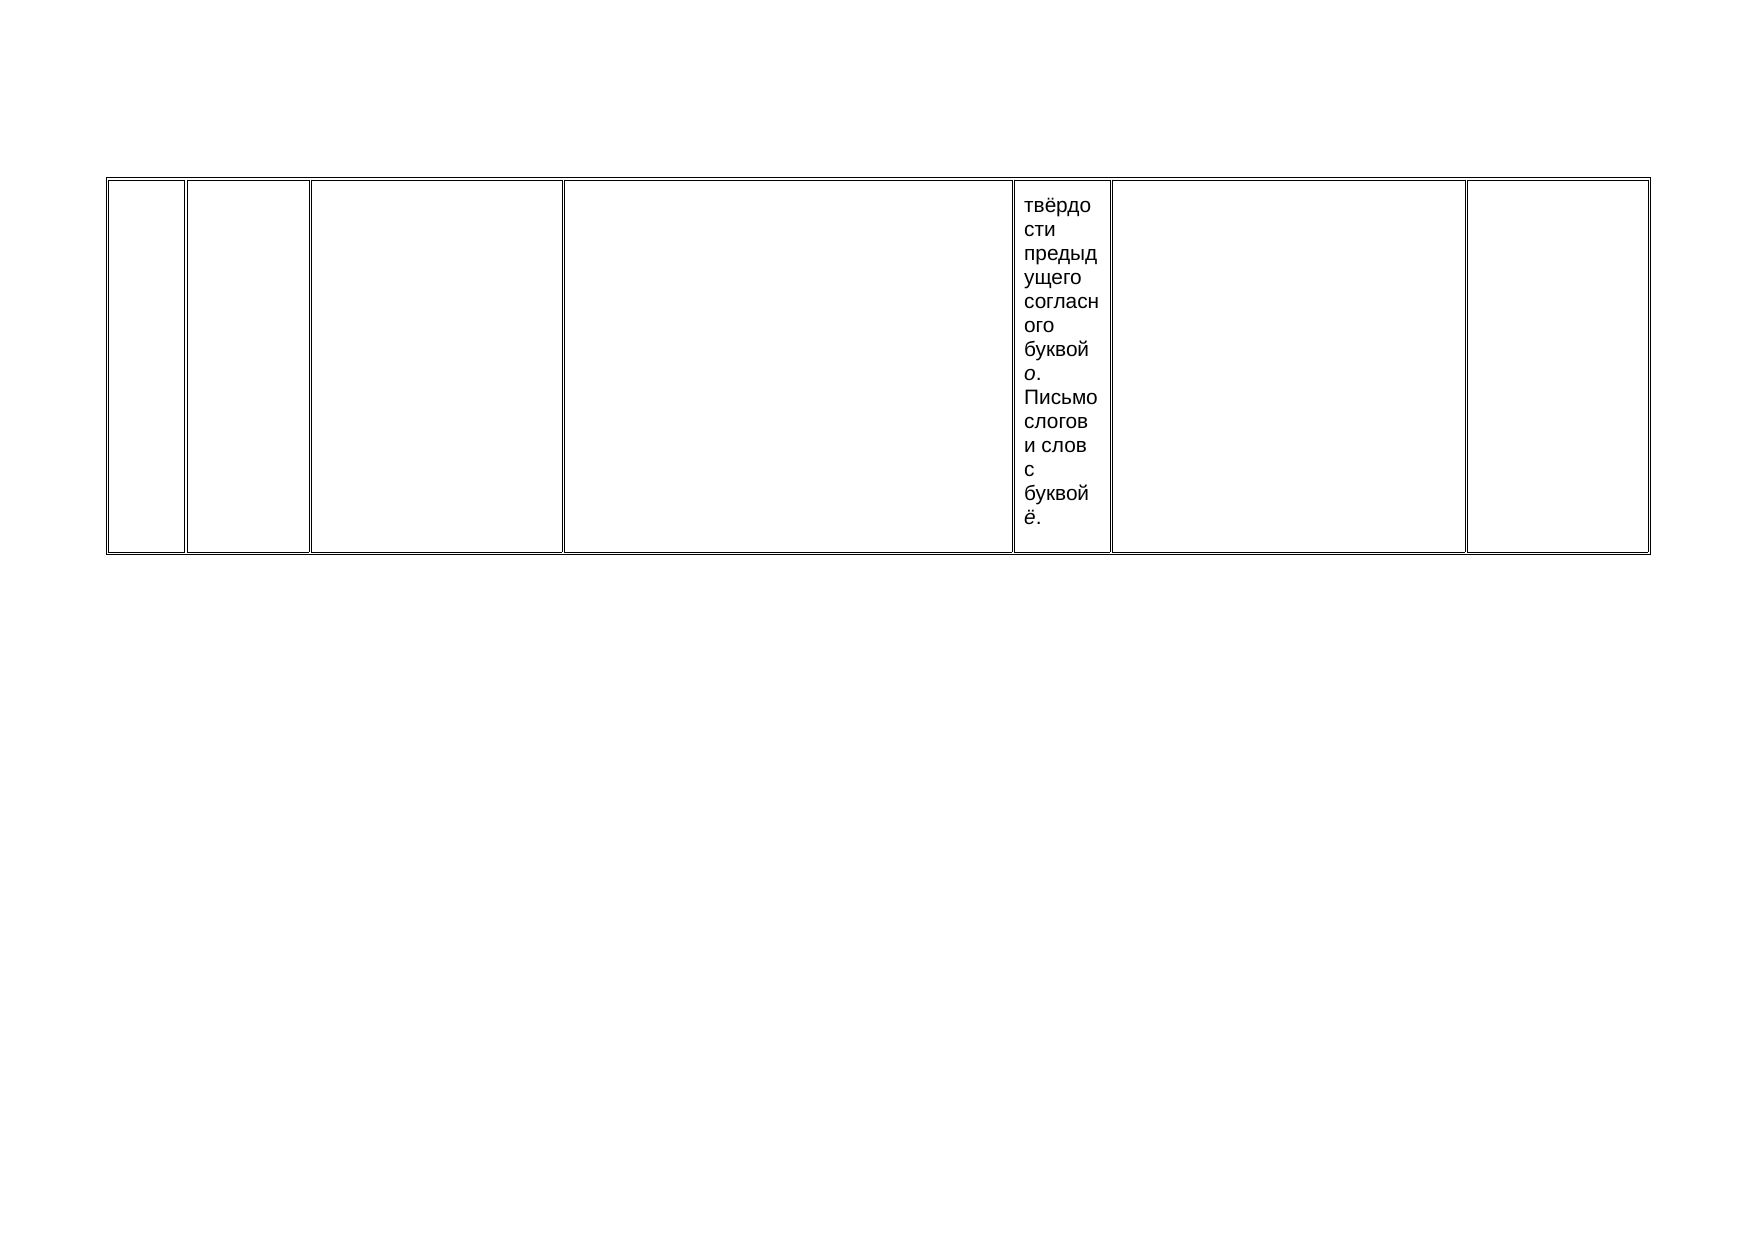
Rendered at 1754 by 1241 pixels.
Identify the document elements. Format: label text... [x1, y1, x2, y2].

table_cell [109, 181, 184, 552]
table_cell [1113, 181, 1465, 552]
table_cell твёрдости предыдущего согласного буквой о. Письмо слогов и слов с буквой ё. [1015, 181, 1110, 552]
table_cell [312, 181, 562, 552]
table_cell [1468, 181, 1648, 552]
table_cell [565, 181, 1012, 552]
table_cell [188, 181, 309, 552]
